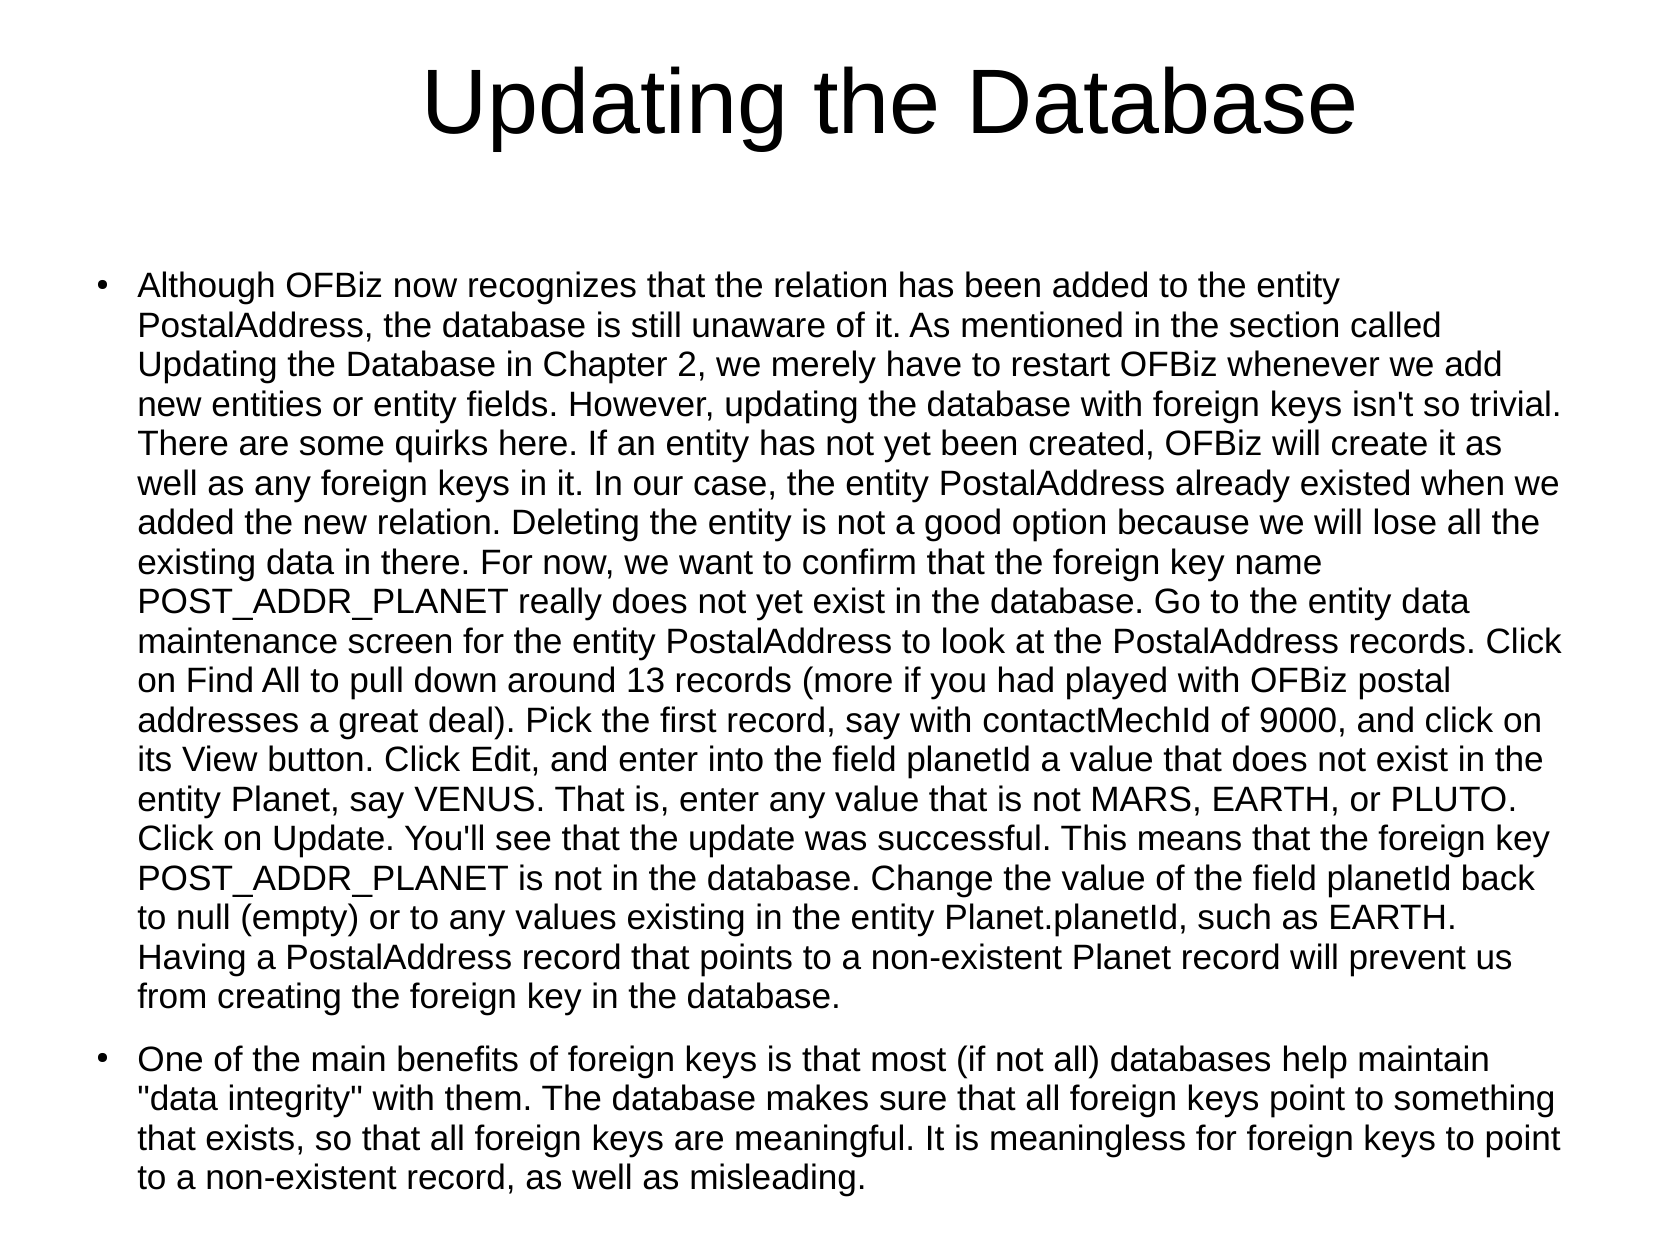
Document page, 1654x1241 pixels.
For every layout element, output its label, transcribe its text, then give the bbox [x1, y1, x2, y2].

list Although OFBiz now recognizes that the relation has been added to the entity PostalAddress, the database is still unaware of it. As mentioned in the section called Updating the Database in Chapter 2, we merely have to restart OFBiz whenever we add new entities or entity fields. However, updating the database with foreign keys isn't so trivial. There are some quirks here. If an entity has not yet been created, OFBiz will create it as well as any foreign keys in it. In our case, the entity PostalAddress already existed when we added the new relation. Deleting the entity is not a good option because we will lose all the existing data in there. For now, we want to confirm that the foreign key name POST_ADDR_PLANET really does not yet exist in the database. Go to the entity data maintenance screen for the entity PostalAddress to look at the PostalAddress records. Click on Find All to pull down around 13 records (more if you had played with OFBiz postal addresses a great deal). Pick the first record, say with contactMechId of 9000, and click on its View button. Click Edit, and enter into the field planetId a value that does not exist in the entity Planet, say VENUS. That is, enter any value that is not MARS, EARTH, or PLUTO. Click on Update. You'll see that the update was successful. This means that the foreign key POST_ADDR_PLANET is not in the database. Change the value of the field planetId back to null (empty) or to any values existing in the entity Planet.planetId, such as EARTH. Having a PostalAddress record that points to a non-existent Planet record will prevent us from creating the foreign key in the database. One of the main benefits of foreign keys is that most (if not all) databases help maintain "data integrity" with them. The database makes sure that all foreign keys point to something that exists, so that all foreign keys are meaningful. It is meaningless for foreign keys to point to a non-existent record, as well as misleading. [82, 265, 1571, 1211]
title Updating the Database [82, 39, 1571, 265]
